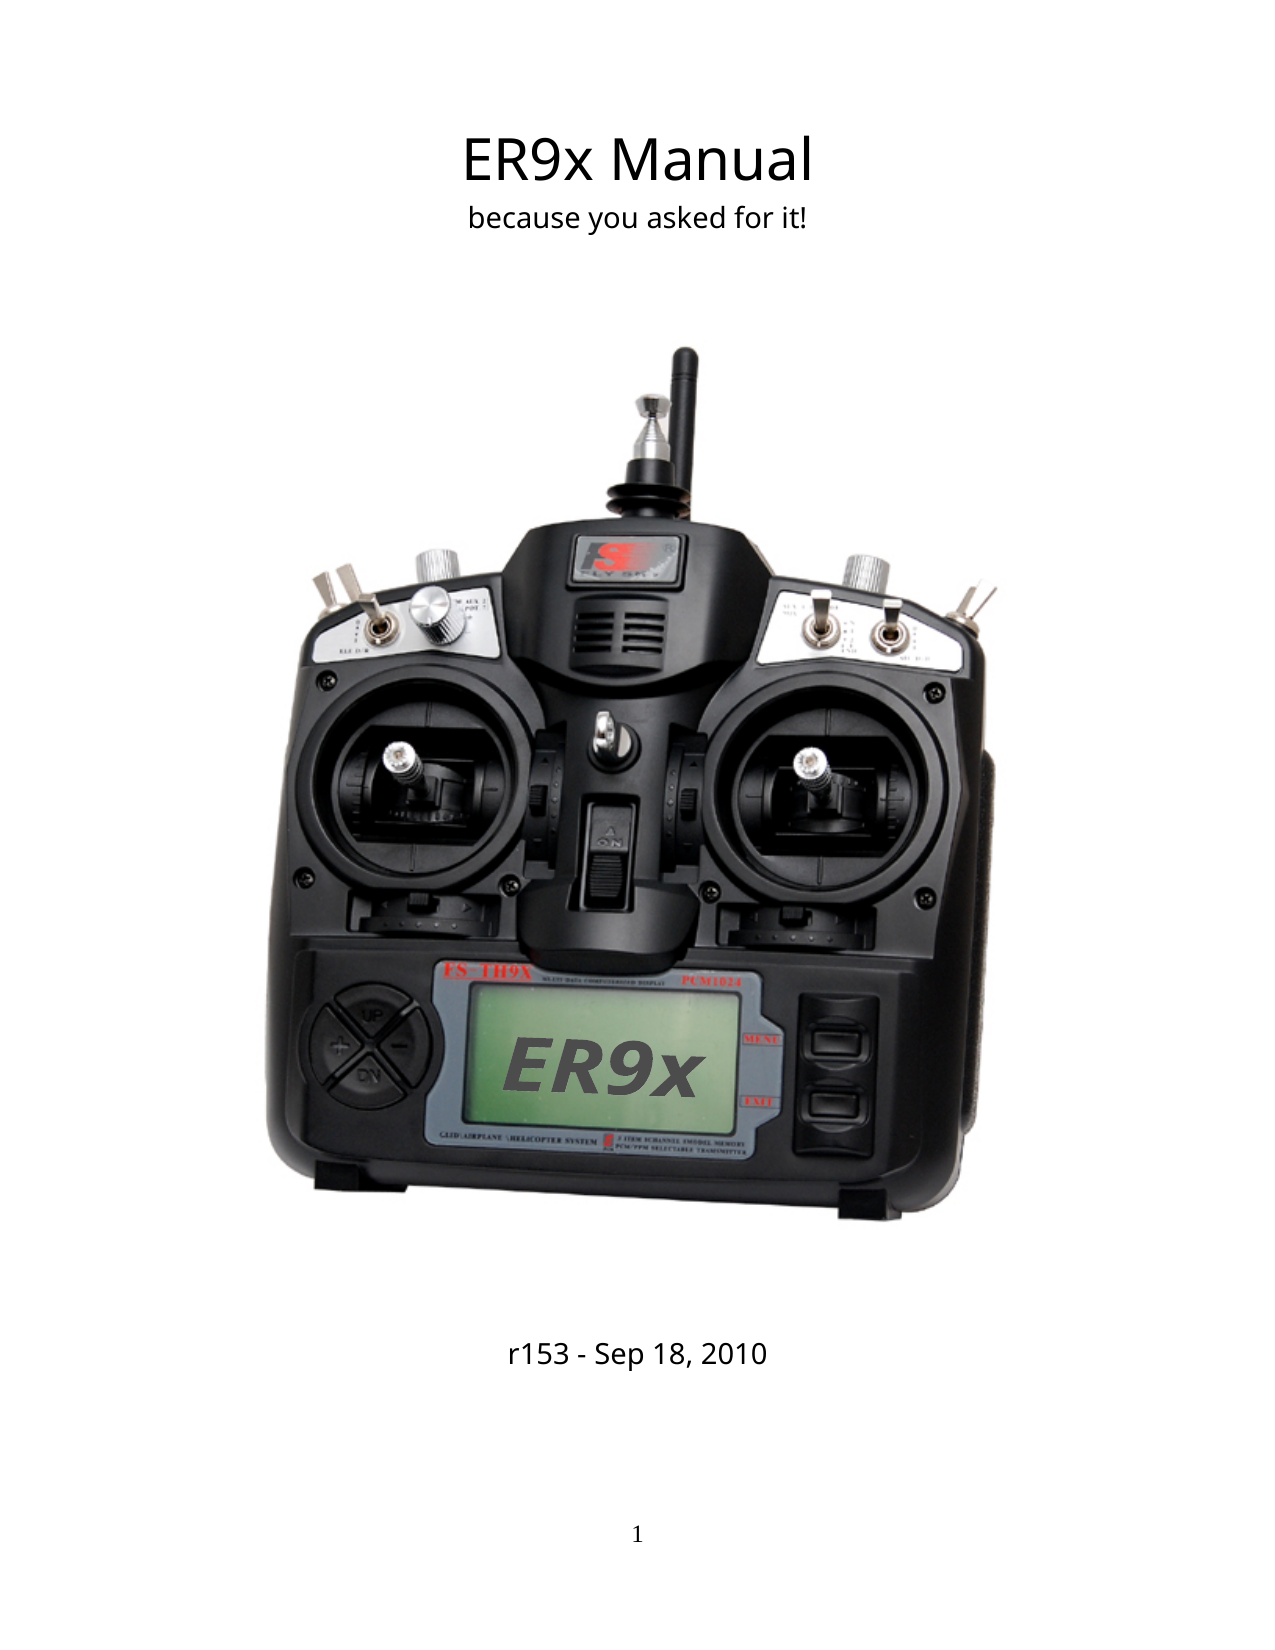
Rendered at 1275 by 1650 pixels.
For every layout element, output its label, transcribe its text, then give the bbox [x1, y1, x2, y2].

text r153 - Sep 18, 2010 [118, 1333, 1157, 1373]
picture [168, 316, 1107, 1255]
text ER9x Manual [118, 118, 1157, 198]
text because you asked for it! [118, 198, 1157, 237]
